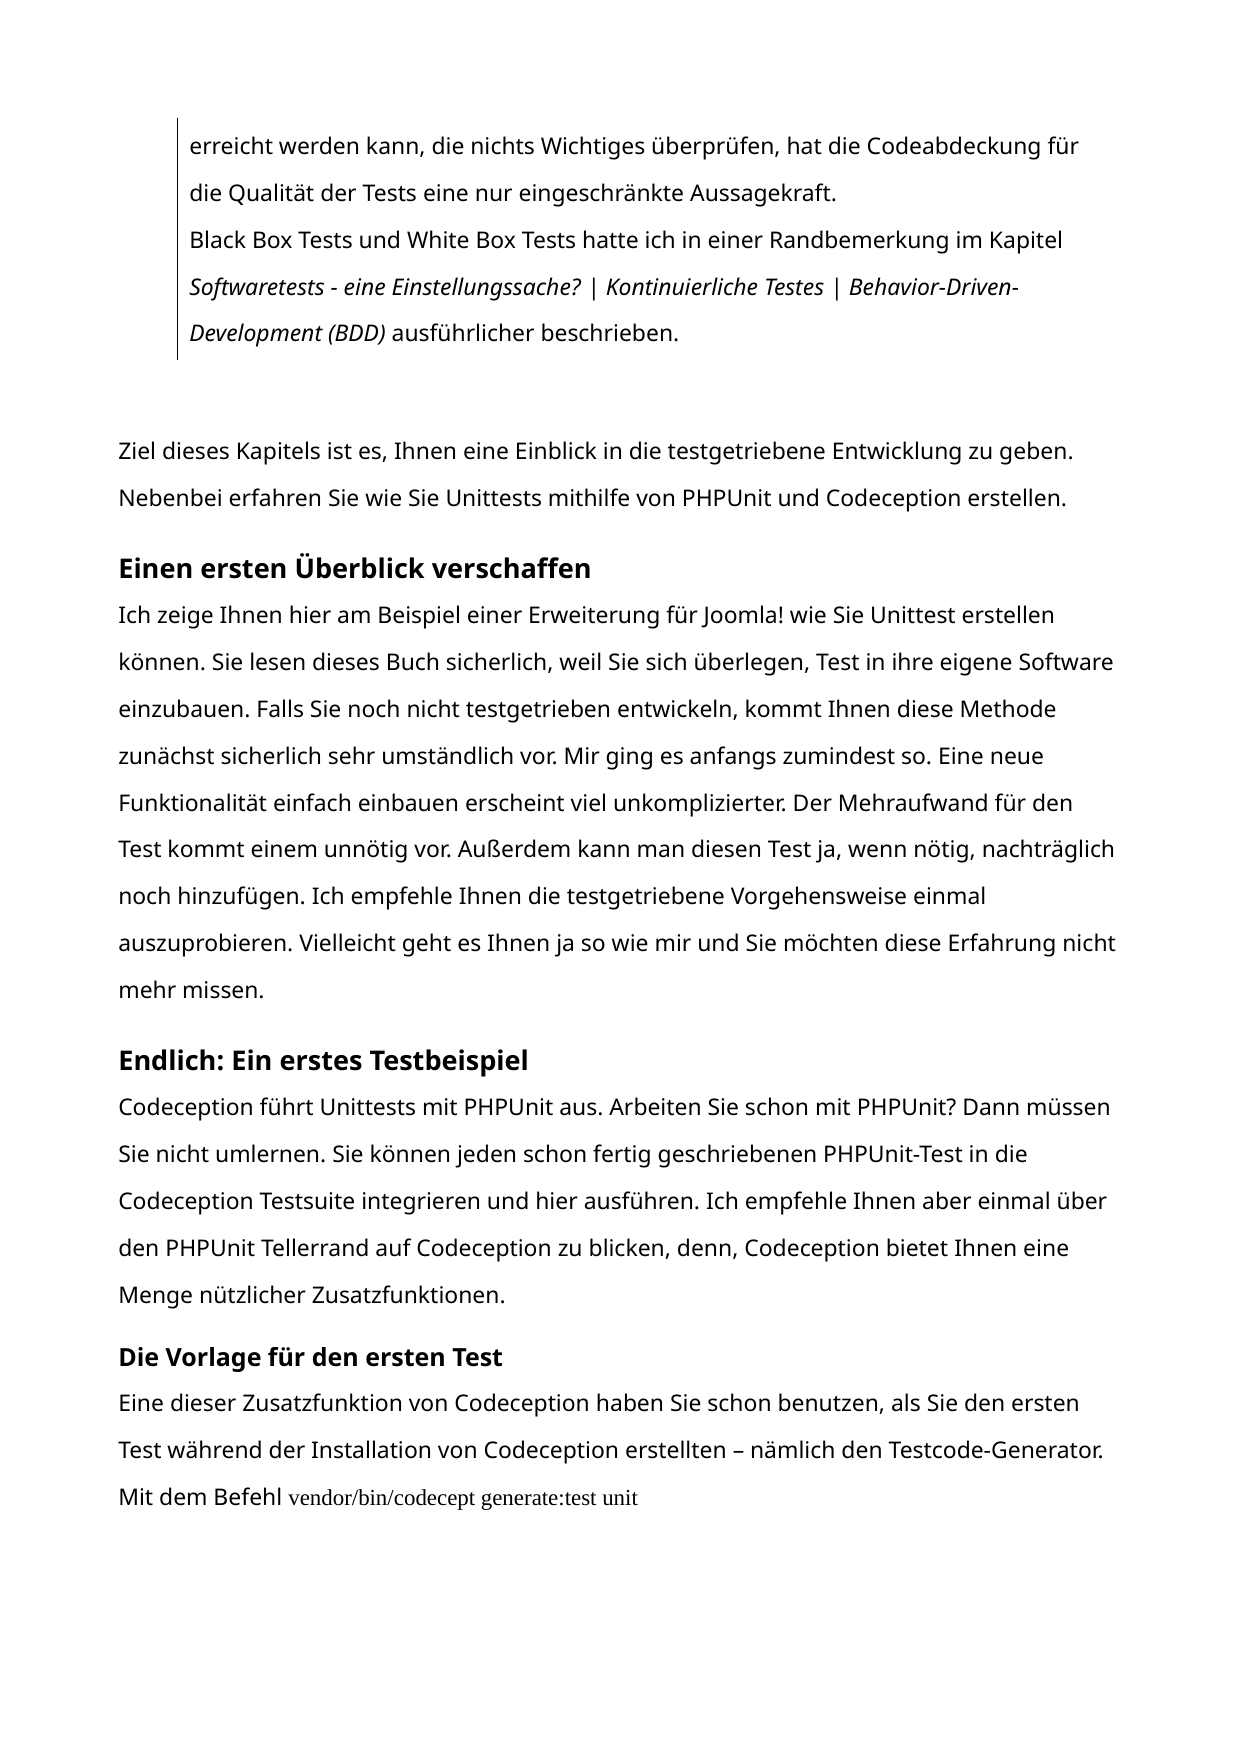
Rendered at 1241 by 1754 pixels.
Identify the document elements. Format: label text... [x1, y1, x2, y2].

subtitle Endlich: Ein erstes Testbeispiel [118, 1042, 1122, 1079]
subtitle Einen ersten Überblick verschaffen [118, 550, 1122, 587]
text Eine dieser Zusatzfunktion von Codeception haben Sie schon benutzen, als Sie den ersten Test während der Installation von Codeception erstellten – nämlich den Testcode-Generator. Mit dem Befehl vendor/bin/codecept generate:test unit [118, 1387, 1122, 1512]
text Ziel dieses Kapitels ist es, Ihnen eine Einblick in die testgetriebene Entwicklung zu geben. Nebenbei erfahren Sie wie Sie Unittests mithilfe von PHPUnit und Codeception erstellen. [118, 435, 1122, 513]
subtitle Die Vorlage für den ersten Test [118, 1340, 1122, 1374]
text Ich zeige Ihnen hier am Beispiel einer Erweiterung für Joomla! wie Sie Unittest erstellen können. Sie lesen dieses Buch sicherlich, weil Sie sich überlegen, Test in ihre eigene Software einzubauen. Falls Sie noch nicht testgetrieben entwickeln, kommt Ihnen diese Methode zunächst sicherlich sehr umständlich vor. Mir ging es anfangs zumindest so. Eine neue Funktionalität einfach einbauen erscheint viel unkomplizierter. Der Mehraufwand für den Test kommt einem unnötig vor. Außerdem kann man diesen Test ja, wenn nötig, nachträglich noch hinzufügen. Ich empfehle Ihnen die testgetriebene Vorgehensweise einmal auszuprobieren. Vielleicht geht es Ihnen ja so wie mir und Sie möchten diese Erfahrung nicht mehr missen. [118, 599, 1122, 1005]
text erreicht werden kann, die nichts Wichtiges überprüfen, hat die Codeabdeckung für die Qualität der Tests eine nur eingeschränkte Aussagekraft. Black Box Tests und White Box Tests hatte ich in einer Randbemerkung im Kapitel Softwaretests - eine Einstellungssache? | Kontinuierliche Testes | Behavior-Driven-Development (BDD) ausführlicher beschrieben. [178, 118, 1122, 360]
text Codeception führt Unittests mit PHPUnit aus. Arbeiten Sie schon mit PHPUnit? Dann müssen Sie nicht umlernen. Sie können jeden schon fertig geschriebenen PHPUnit-Test in die Codeception Testsuite integrieren und hier ausführen. Ich empfehle Ihnen aber einmal über den PHPUnit Tellerrand auf Codeception zu blicken, denn, Codeception bietet Ihnen eine Menge nützlicher Zusatzfunktionen. [118, 1091, 1122, 1310]
